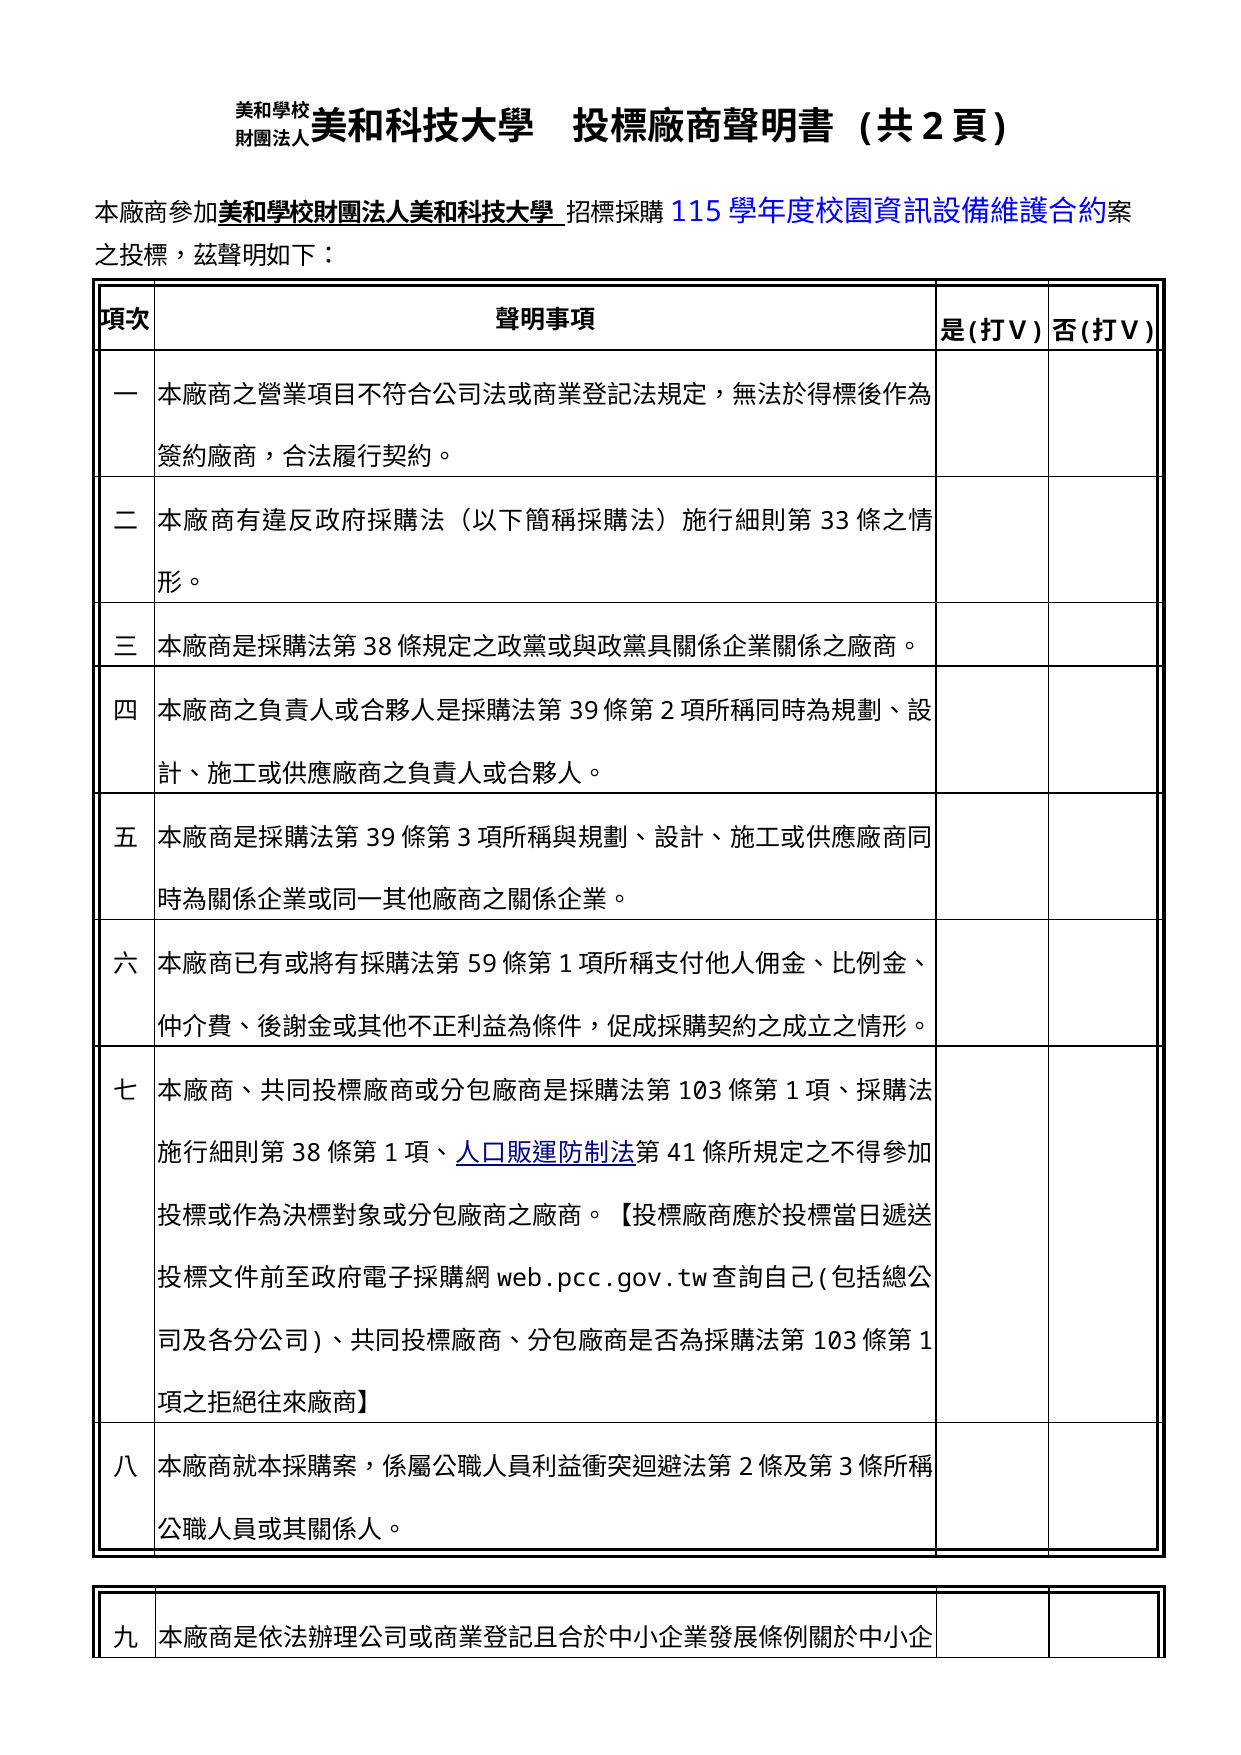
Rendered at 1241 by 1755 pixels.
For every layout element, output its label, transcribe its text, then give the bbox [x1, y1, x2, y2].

text 本廠商參加美和學校財團法人美和科技大學 招標採購115學年度校園資訊設備維護合約案之投標，茲聲明如下： [94, 188, 1152, 272]
table_cell [1049, 603, 1156, 665]
table_cell [1049, 477, 1156, 602]
table_header 是(打Ｖ) [937, 287, 1048, 349]
table_cell 二 [101, 477, 154, 602]
table_cell [937, 603, 1048, 665]
table_header 否(打Ｖ) [1049, 281, 1161, 349]
table_header 本廠商是依法辦理公司或商業登記且合於中小企業發展條例關於中小企 [156, 1594, 936, 1657]
table_cell [937, 351, 1048, 476]
table_cell 八 [101, 1423, 154, 1548]
table_header 九 [96, 1588, 155, 1657]
table_cell [937, 920, 1048, 1045]
table_cell 本廠商之營業項目不符合公司法或商業登記法規定，無法於得標後作為簽約廠商，合法履行契約。 [155, 351, 935, 476]
table_header 聲明事項 [155, 287, 935, 349]
table_cell [1049, 1047, 1156, 1422]
table_header [937, 1594, 1048, 1657]
table_cell [1049, 667, 1156, 792]
table_cell 四 [101, 667, 154, 792]
table_cell [1049, 920, 1156, 1045]
table_cell 七 [101, 1047, 154, 1422]
table_cell 一 [101, 351, 154, 476]
table_cell [937, 667, 1048, 792]
table_cell [937, 477, 1048, 602]
table_cell 本廠商已有或將有採購法第59條第1項所稱支付他人佣金、比例金、仲介費、後謝金或其他不正利益為條件，促成採購契約之成立之情形。 [155, 920, 935, 1045]
text 美和學校財團法人美和科技大學 投標廠商聲明書 (共2頁) [94, 96, 1152, 150]
table_cell 六 [101, 920, 154, 1045]
table_cell [937, 1047, 1048, 1422]
table_cell 本廠商就本採購案，係屬公職人員利益衝突迴避法第2條及第3條所稱公職人員或其關係人。 [155, 1423, 935, 1548]
table_cell [937, 1423, 1048, 1548]
table_header [1050, 1588, 1162, 1657]
table_cell 本廠商是採購法第39條第3項所稱與規劃、設計、施工或供應廠商同時為關係企業或同一其他廠商之關係企業。 [155, 794, 935, 918]
table_cell [1049, 1423, 1156, 1548]
table_cell 三 [101, 603, 154, 665]
table_cell 本廠商有違反政府採購法（以下簡稱採購法）施行細則第33條之情形。 [155, 477, 935, 602]
table_cell 本廠商、共同投標廠商或分包廠商是採購法第103條第1項、採購法施行細則第38條第1項、人口販運防制法第41條所規定之不得參加投標或作為決標對象或分包廠商之廠商。【投標廠商應於投標當日遞送投標文件前至政府電子採購網web.pcc.gov.tw查詢自己(包括總公司及各分公司)、共同投標廠商、分包廠商是否為採購法第103條第1項之拒絕往來廠商】 [155, 1047, 935, 1422]
table_cell [1049, 794, 1156, 918]
table_header 項次 [96, 281, 154, 349]
table_cell 本廠商是採購法第38條規定之政黨或與政黨具關係企業關係之廠商。 [155, 603, 935, 665]
table_cell 本廠商之負責人或合夥人是採購法第39條第2項所稱同時為規劃、設計、施工或供應廠商之負責人或合夥人。 [155, 667, 935, 792]
table_cell [1049, 351, 1156, 476]
table_header [1050, 1594, 1157, 1657]
table_cell 五 [101, 794, 154, 918]
table_cell [937, 794, 1048, 918]
